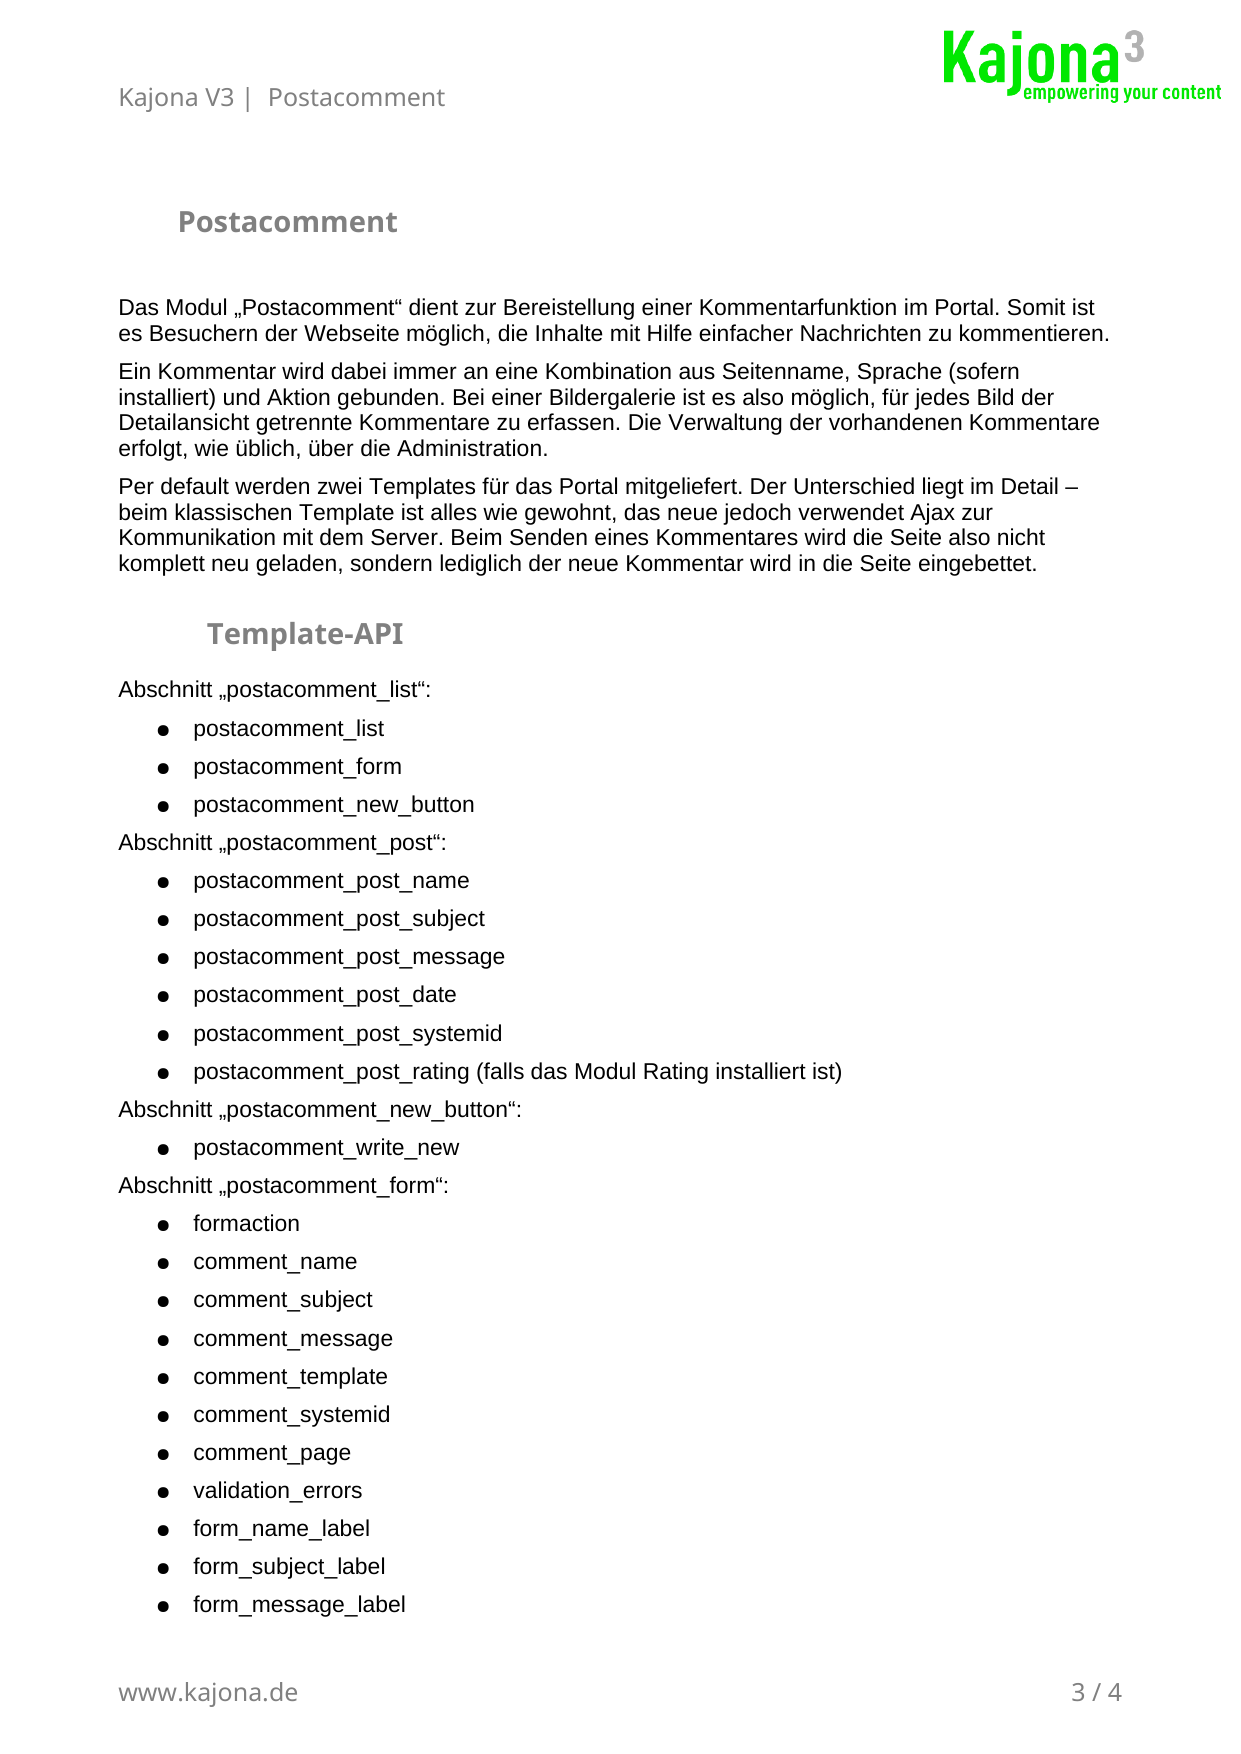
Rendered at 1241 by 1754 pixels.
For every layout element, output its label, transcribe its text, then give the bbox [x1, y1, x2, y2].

list postacomment_post_rating (falls das Modul Rating installiert ist) [156, 1058, 1122, 1084]
picture [944, 30, 1221, 103]
list comment_name [156, 1249, 1122, 1275]
list comment_template [156, 1363, 1122, 1389]
list postacomment_form [156, 753, 1122, 779]
text Das Modul „Postacomment“ dient zur Bereistellung einer Kommentarfunktion im Portal. Somit ist es Besuchern der Webseite möglich, die Inhalte mit Hilfe einfacher Nachrichten zu kommentieren. [118, 295, 1122, 346]
text Abschnitt „postacomment_post“: [118, 830, 1122, 855]
text Per default werden zwei Templates für das Portal mitgeliefert. Der Unterschied liegt im Detail – beim klassischen Template ist alles wie gewohnt, das neue jedoch verwendet Ajax zur Kommunikation mit dem Server. Beim Senden eines Kommentares wird die Seite also nicht komplett neu geladen, sondern lediglich der neue Kommentar wird in die Seite eingebettet. [118, 473, 1122, 576]
list postacomment_post_subject [156, 906, 1122, 932]
list postacomment_post_date [156, 982, 1122, 1008]
list postacomment_post_message [156, 944, 1122, 970]
list formaction [156, 1211, 1122, 1237]
list comment_systemid [156, 1402, 1122, 1427]
list comment_page [156, 1440, 1122, 1465]
list validation_errors [156, 1478, 1122, 1503]
list postacomment_new_button [156, 792, 1122, 817]
list form_message_label [156, 1592, 1122, 1618]
subtitle Postacomment [118, 201, 1122, 241]
text Abschnitt „postacomment_list“: [118, 677, 1122, 703]
list postacomment_post_name [156, 868, 1122, 893]
list postacomment_list [156, 715, 1122, 741]
text Abschnitt „postacomment_form“: [118, 1173, 1122, 1198]
list postacomment_post_systemid [156, 1020, 1122, 1046]
list comment_subject [156, 1287, 1122, 1313]
text Abschnitt „postacomment_new_button“: [118, 1097, 1122, 1122]
list postacomment_write_new [156, 1135, 1122, 1160]
list comment_message [156, 1325, 1122, 1351]
list form_name_label [156, 1516, 1122, 1542]
subtitle Template-API [118, 613, 1122, 653]
text Ein Kommentar wird dabei immer an eine Kombination aus Seitenname, Sprache (sofern installiert) und Aktion gebunden. Bei einer Bildergalerie ist es also möglich, für jedes Bild der Detailansicht getrennte Kommentare zu erfassen. Die Verwaltung der vorhandenen Kommentare erfolgt, wie üblich, über die Administration. [118, 358, 1122, 461]
list form_subject_label [156, 1554, 1122, 1580]
